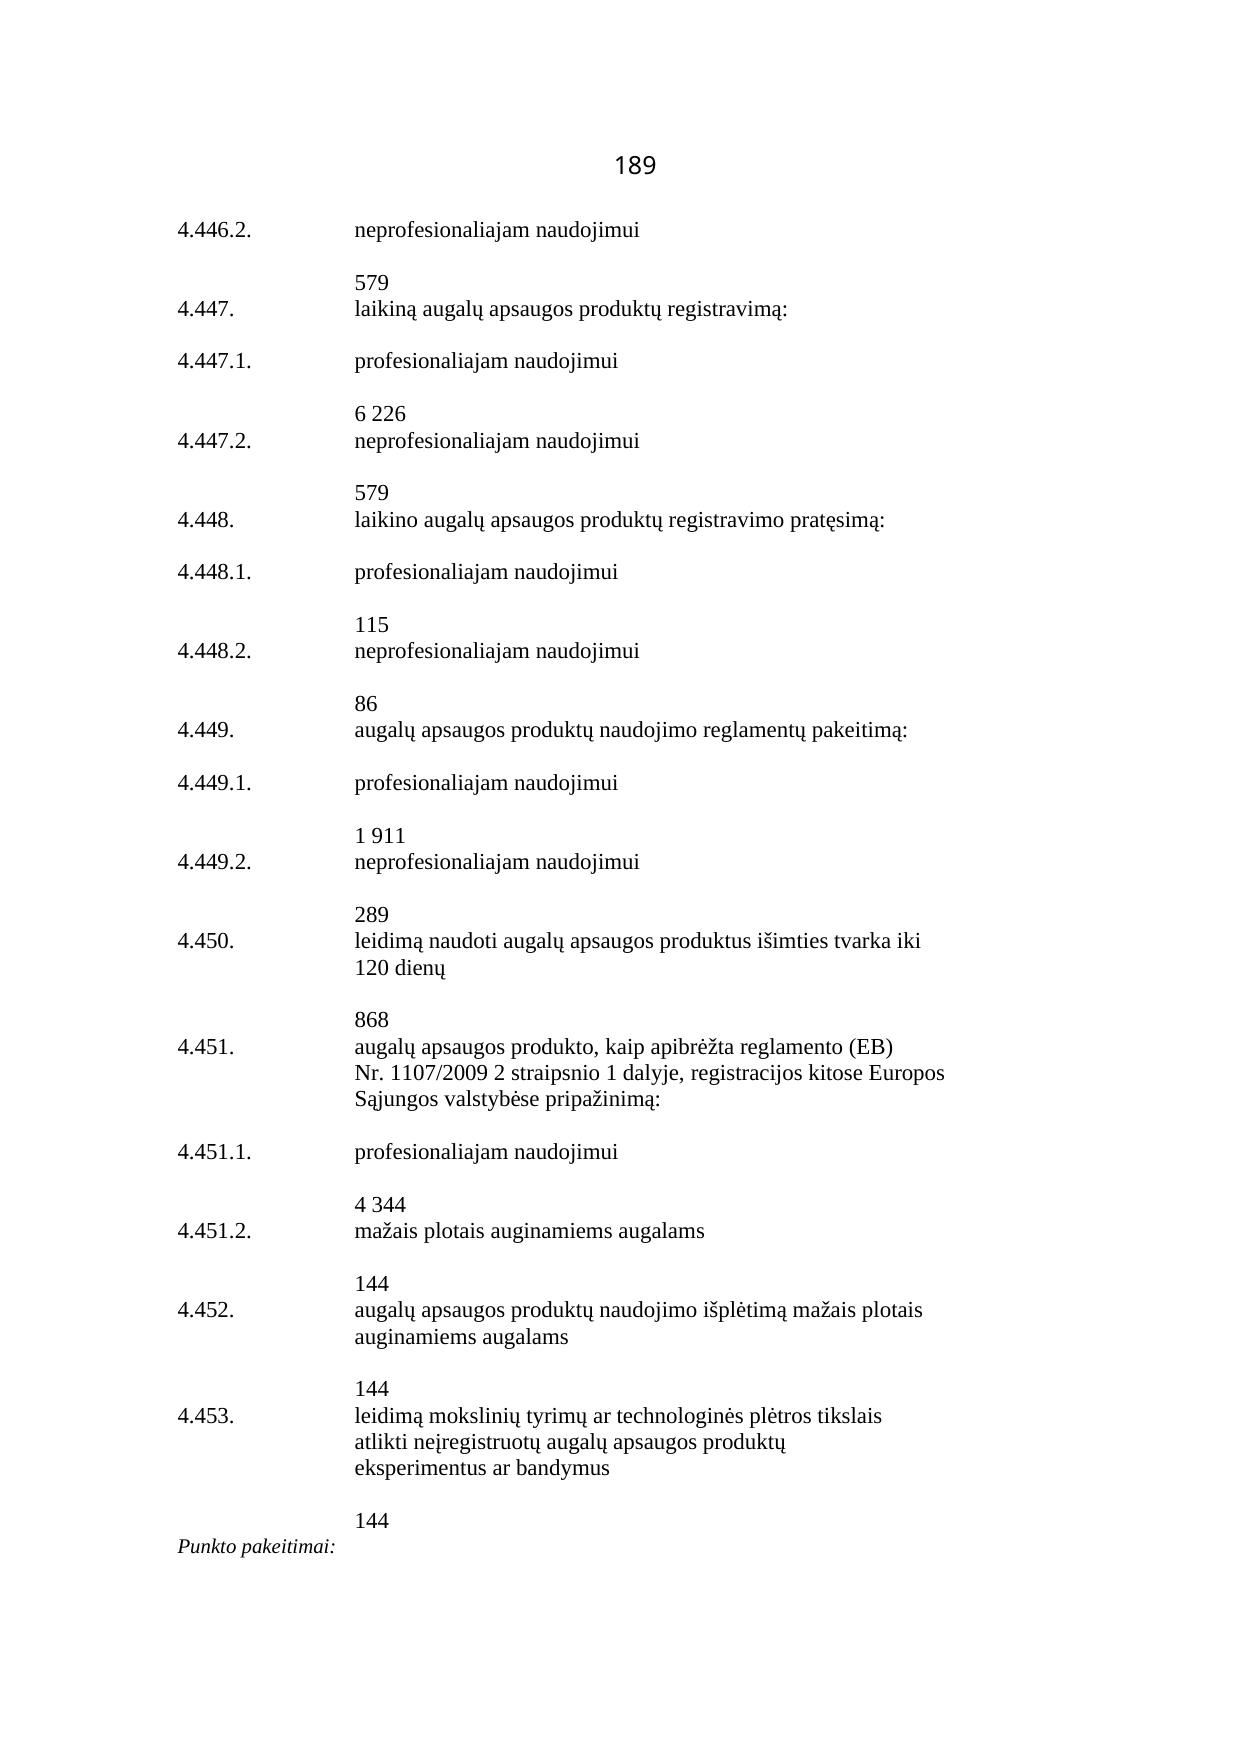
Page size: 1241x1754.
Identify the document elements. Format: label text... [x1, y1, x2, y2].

text 4.451. augalų apsaugos produkto, kaip apibrėžta reglamento (EB) [177, 1033, 945, 1059]
text 4.446.2. neprofesionaliajam naudojimui 579 [177, 216, 945, 295]
text 4.449.2. neprofesionaliajam naudojimui 289 [177, 848, 945, 927]
text 4.451.2. mažais plotais auginamiems augalams 144 [177, 1217, 945, 1296]
text 4.449.1. profesionaliajam naudojimui 1 911 [177, 769, 945, 848]
text 4.452. augalų apsaugos produktų naudojimo išplėtimą mažais plotais [177, 1296, 945, 1323]
text 4.448.2. neprofesionaliajam naudojimui 86 [177, 637, 945, 717]
text 4.453. leidimą mokslinių tyrimų ar technologinės plėtros tikslais [177, 1402, 945, 1428]
text 120 dienų 868 [354, 954, 945, 1033]
text 4.449. augalų apsaugos produktų naudojimo reglamentų pakeitimą: [177, 717, 945, 769]
text auginamiems augalams 144 [354, 1323, 945, 1402]
text atlikti neįregistruotų augalų apsaugos produktų [354, 1428, 945, 1454]
text 4.447. laikiną augalų apsaugos produktų registravimą: [177, 295, 945, 348]
text 4.451.1. profesionaliajam naudojimui 4 344 [177, 1138, 945, 1217]
text Nr. 1107/2009 2 straipsnio 1 dalyje, registracijos kitose Europos [354, 1059, 945, 1086]
text eksperimentus ar bandymus 144 [354, 1454, 945, 1533]
text 4.450. leidimą naudoti augalų apsaugos produktus išimties tvarka iki [177, 927, 945, 954]
text 4.448. laikino augalų apsaugos produktų registravimo pratęsimą: [177, 506, 945, 558]
text 4.447.2. neprofesionaliajam naudojimui 579 [177, 427, 945, 506]
text Sąjungos valstybėse pripažinimą: [354, 1086, 945, 1138]
text 4.448.1. profesionaliajam naudojimui 115 [177, 558, 945, 637]
text Punkto pakeitimai: [177, 1533, 1093, 1558]
text 4.447.1. profesionaliajam naudojimui 6 226 [177, 348, 945, 427]
